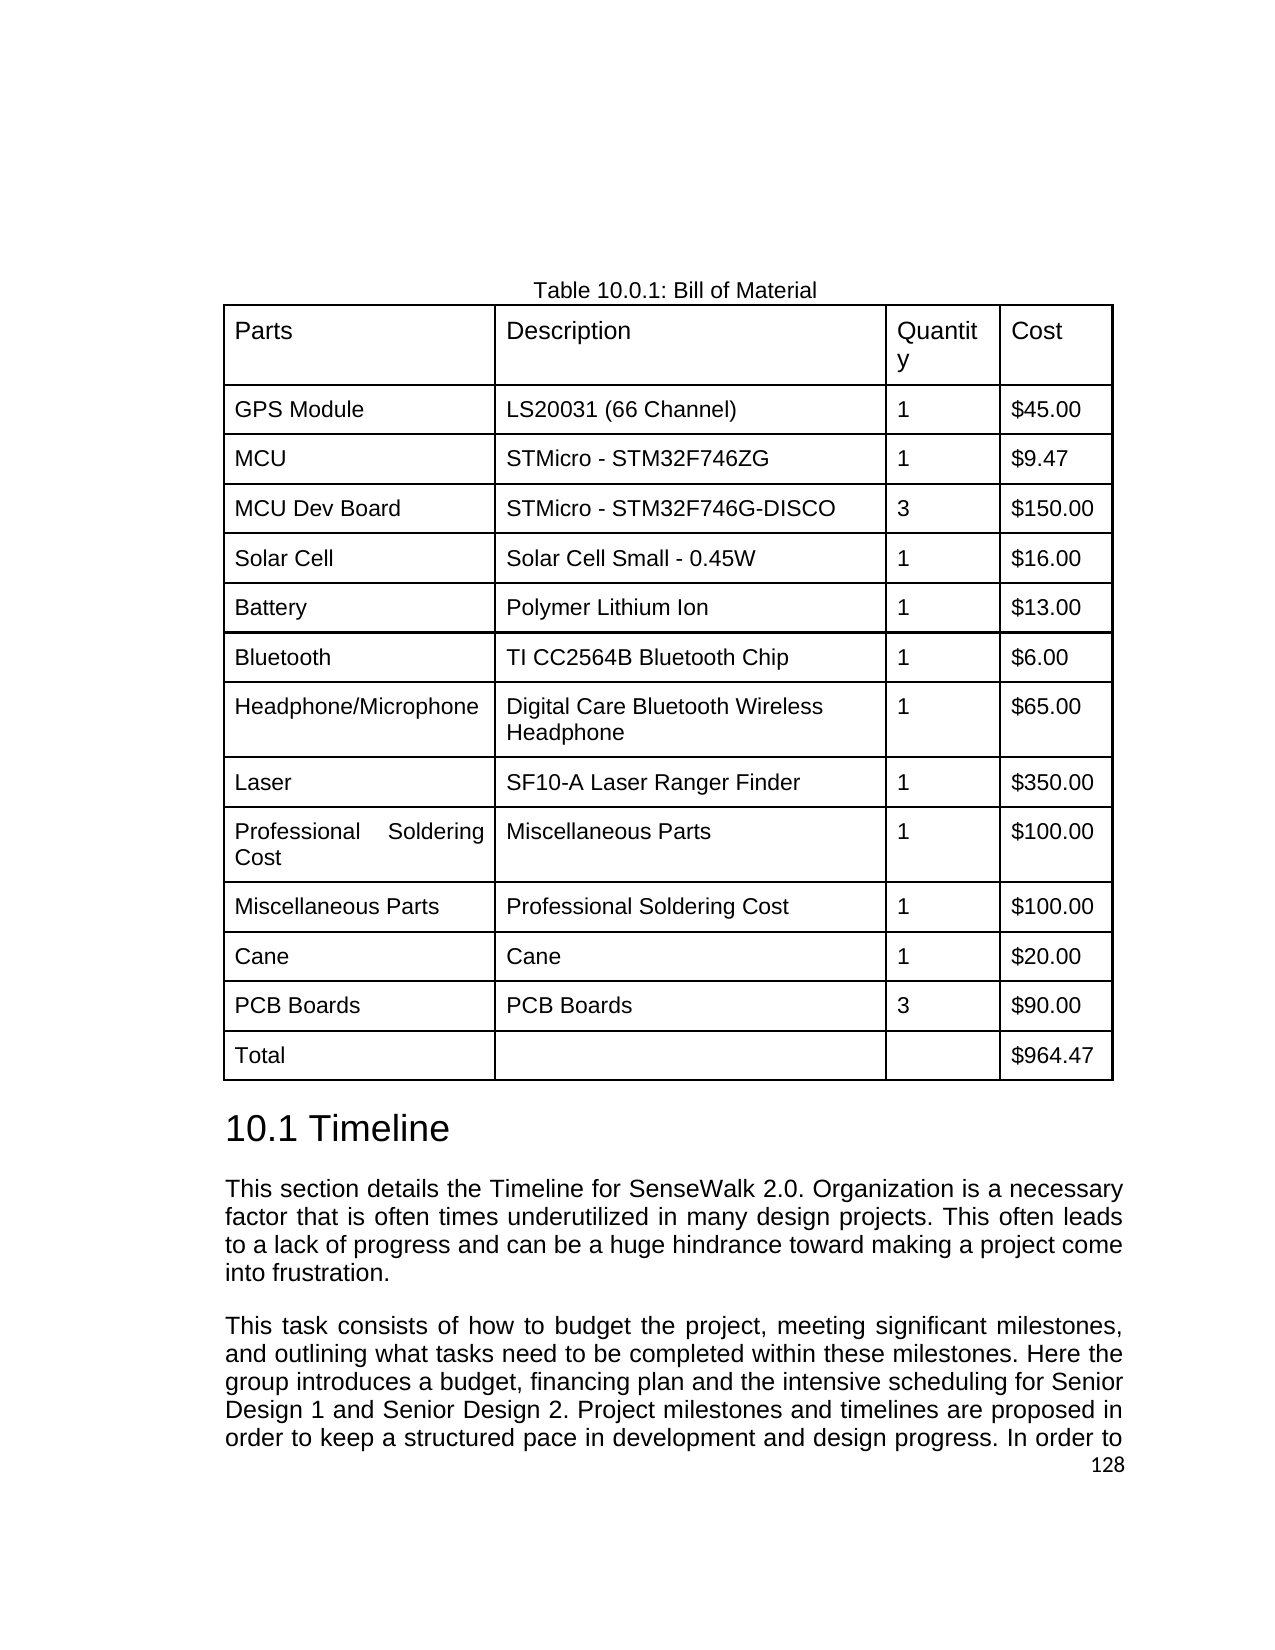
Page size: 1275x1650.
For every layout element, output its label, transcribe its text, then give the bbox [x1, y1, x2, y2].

table_cell Professional Soldering Cost [496, 883, 885, 931]
table_cell $45.00 [1001, 386, 1111, 433]
table_cell STMicro - STM32F746G-DISCO [496, 485, 885, 532]
table_cell $100.00 [1001, 883, 1111, 931]
table_header Parts [225, 306, 494, 383]
table_cell Bluetooth [225, 634, 494, 681]
table_cell Cane [496, 933, 885, 980]
table_cell 1 [887, 683, 999, 756]
table_cell 1 [887, 386, 999, 433]
table_cell [496, 1032, 885, 1079]
table_cell Solar Cell [225, 534, 494, 582]
table_cell $13.00 [1001, 584, 1111, 631]
table_cell $964.47 [1001, 1032, 1111, 1079]
table_cell 1 [887, 883, 999, 931]
table_cell 3 [887, 982, 999, 1030]
text Table 10.0.1: Bill of Material [225, 278, 1125, 304]
table_cell $90.00 [1001, 982, 1111, 1030]
text This task consists of how to budget the project, meeting significant milestones, and outlining what tasks need to be completed within these milestones. Here the group introduces a budget, financing plan and the intensive scheduling for Senior Design 1 and Senior Design 2. Project milestones and timelines are proposed in order to keep a structured pace in development and design progress. In order to [225, 1312, 1125, 1451]
table_cell $6.00 [1001, 634, 1111, 681]
table_cell 1 [887, 435, 999, 483]
table_cell LS20031 (66 Channel) [496, 386, 885, 433]
table_cell Laser [225, 758, 494, 806]
table_cell Total [225, 1032, 494, 1079]
table_cell STMicro - STM32F746ZG [496, 435, 885, 483]
table_cell Battery [225, 584, 494, 631]
table_cell Professional Soldering Cost [225, 808, 494, 881]
table_cell 1 [887, 808, 999, 881]
table_cell $100.00 [1001, 808, 1111, 881]
table_cell $65.00 [1001, 683, 1111, 756]
table_cell Solar Cell Small - 0.45W [496, 534, 885, 582]
table_cell 1 [887, 634, 999, 681]
text 10.1 Timeline [225, 1107, 1125, 1149]
table_cell Miscellaneous Parts [225, 883, 494, 931]
table_cell Polymer Lithium Ion [496, 584, 885, 631]
table_cell PCB Boards [225, 982, 494, 1030]
table_cell 1 [887, 584, 999, 631]
table_cell $20.00 [1001, 933, 1111, 980]
table_header Quantity [887, 306, 999, 383]
table_cell [887, 1032, 999, 1079]
table_cell TI CC2564B Bluetooth Chip [496, 634, 885, 681]
table_cell MCU Dev Board [225, 485, 494, 532]
table_header Description [496, 306, 885, 383]
table_cell $9.47 [1001, 435, 1111, 483]
table_cell 3 [887, 485, 999, 532]
table_cell $16.00 [1001, 534, 1111, 582]
table_header Cost [1001, 306, 1111, 383]
table_cell Miscellaneous Parts [496, 808, 885, 881]
table_cell $350.00 [1001, 758, 1111, 806]
table_cell 1 [887, 933, 999, 980]
table_cell MCU [225, 435, 494, 483]
table_cell Cane [225, 933, 494, 980]
table_cell 1 [887, 758, 999, 806]
table_cell Digital Care Bluetooth Wireless Headphone [496, 683, 885, 756]
table_cell $150.00 [1001, 485, 1111, 532]
table_cell Headphone/Microphone [225, 683, 494, 756]
text This section details the Timeline for SenseWalk 2.0. Organization is a necessary factor that is often times underutilized in many design projects. This often leads to a lack of progress and can be a huge hindrance toward making a project come into frustration. [225, 1174, 1125, 1286]
table_cell PCB Boards [496, 982, 885, 1030]
table_cell SF10-A Laser Ranger Finder [496, 758, 885, 806]
table_cell GPS Module [225, 386, 494, 433]
table_cell 1 [887, 534, 999, 582]
